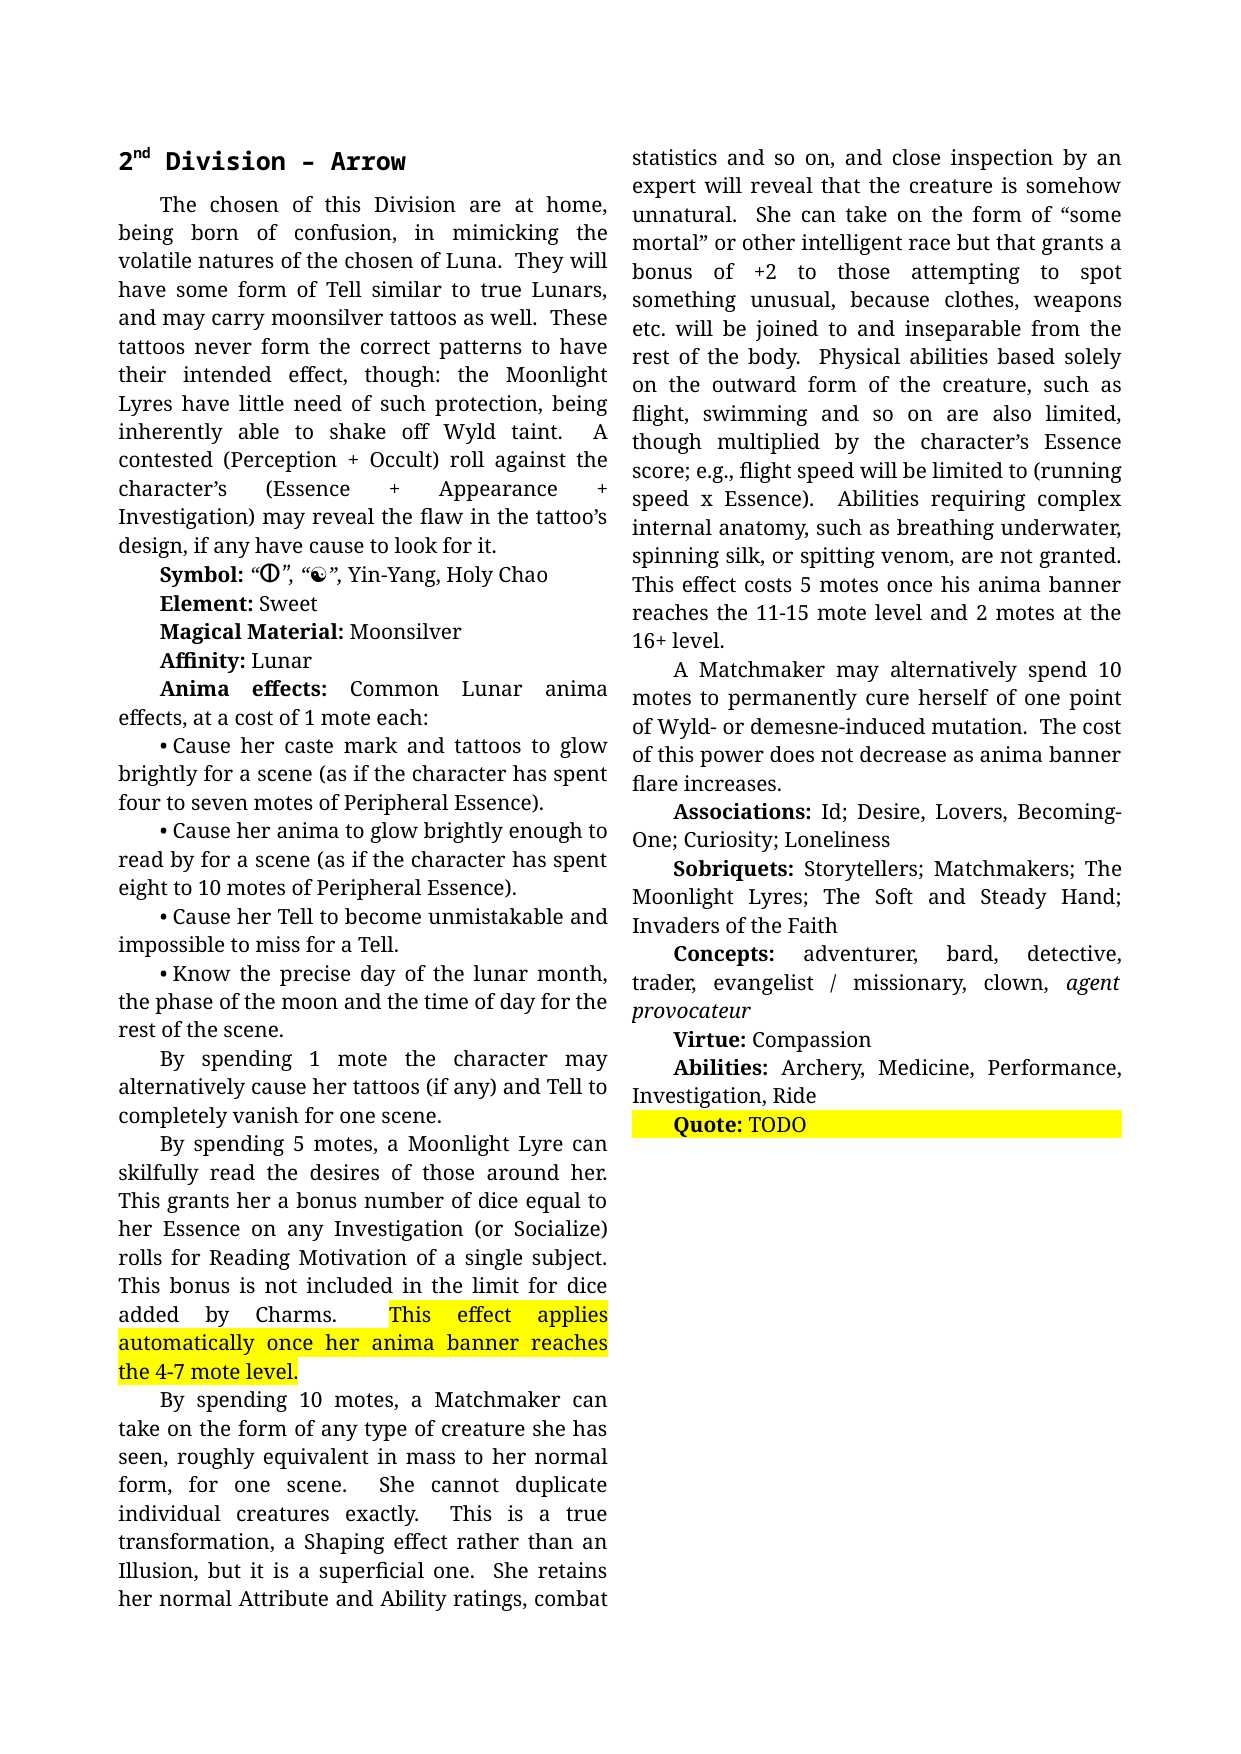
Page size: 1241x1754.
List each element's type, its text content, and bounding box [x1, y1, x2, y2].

text Element: Sweet [118, 589, 608, 617]
text Symbol: “ⵀ”, “☯”, Yin-Yang, Holy Chao [118, 559, 608, 589]
text Affinity: Lunar [118, 646, 608, 674]
list Know the precise day of the lunar month, the phase of the moon and the time of day for the rest of the scene. [118, 959, 608, 1044]
text Associations: Id; Desire, Lovers, Becoming-One; Curiosity; Loneliness [632, 797, 1122, 854]
list Cause her caste mark and tattoos to glow brightly for a scene (as if the character has spent four to seven motes of Peripheral Essence). [118, 731, 608, 816]
text Sobriquets: Storytellers; Matchmakers; The Moonlight Lyres; The Soft and Steady Hand; Invaders of the Faith [632, 854, 1122, 939]
text Virtue: Compassion [632, 1025, 1122, 1053]
text Abilities: Archery, Medicine, Performance, Investigation, Ride [632, 1053, 1122, 1110]
list Cause her anima to glow brightly enough to read by for a scene (as if the character has spent eight to 10 motes of Peripheral Essence). [118, 816, 608, 902]
list Cause her Tell to become unmistakable and impossible to miss for a Tell. [118, 902, 608, 959]
text Quote: TODO [632, 1110, 1122, 1138]
text Magical Material: Moonsilver [118, 617, 608, 646]
subtitle 2nd Division – Arrow [118, 143, 608, 177]
text Anima effects: Common Lunar anima effects, at a cost of 1 mote each: [118, 674, 608, 731]
text By spending 5 motes, a Moonlight Lyre can skilfully read the desires of those around her. This grants her a bonus number of dice equal to her Essence on any Investigation (or Socialize) rolls for Reading Motivation of a single subject. This bonus is not included in the limit for dice added by Charms. This effect applies automatically once her anima banner reaches the 4-7 mote level. [118, 1129, 608, 1385]
text A Matchmaker may alternatively spend 10 motes to permanently cure herself of one point of Wyld- or demesne-induced mutation. The cost of this power does not decrease as anima banner flare increases. [632, 655, 1122, 797]
text The chosen of this Division are at home, being born of confusion, in mimicking the volatile natures of the chosen of Luna. They will have some form of Tell similar to true Lunars, and may carry moonsilver tattoos as well. These tattoos never form the correct patterns to have their intended effect, though: the Moonlight Lyres have little need of such protection, being inherently able to shake off Wyld taint. A contested (Perception + Occult) roll against the character’s (Essence + Appearance + Investigation) may reveal the flaw in the tattoo’s design, if any have cause to look for it. [118, 190, 608, 559]
text By spending 10 motes, a Matchmaker can take on the form of any type of creature she has seen, roughly equivalent in mass to her normal form, for one scene. She cannot duplicate individual creatures exactly. This is a true transformation, a Shaping effect rather than an Illusion, but it is a superficial one. She retains her normal Attribute and Ability ratings, combat [118, 1385, 608, 1613]
text By spending 1 mote the character may alternatively cause her tattoos (if any) and Tell to completely vanish for one scene. [118, 1044, 608, 1129]
text Concepts: adventurer, bard, detective, trader, evangelist / missionary, clown, agent provocateur [632, 939, 1122, 1025]
text statistics and so on, and close inspection by an expert will reveal that the creature is somehow unnatural. She can take on the form of “some mortal” or other intelligent race but that grants a bonus of +2 to those attempting to spot something unusual, because clothes, weapons etc. will be joined to and inseparable from the rest of the body. Physical abilities based solely on the outward form of the creature, such as flight, swimming and so on are also limited, though multiplied by the character’s Essence score; e.g., flight speed will be limited to (running speed x Essence). Abilities requiring complex internal anatomy, such as breathing underwater, spinning silk, or spitting venom, are not granted. This effect costs 5 motes once his anima banner reaches the 11-15 mote level and 2 motes at the 16+ level. [632, 143, 1122, 655]
